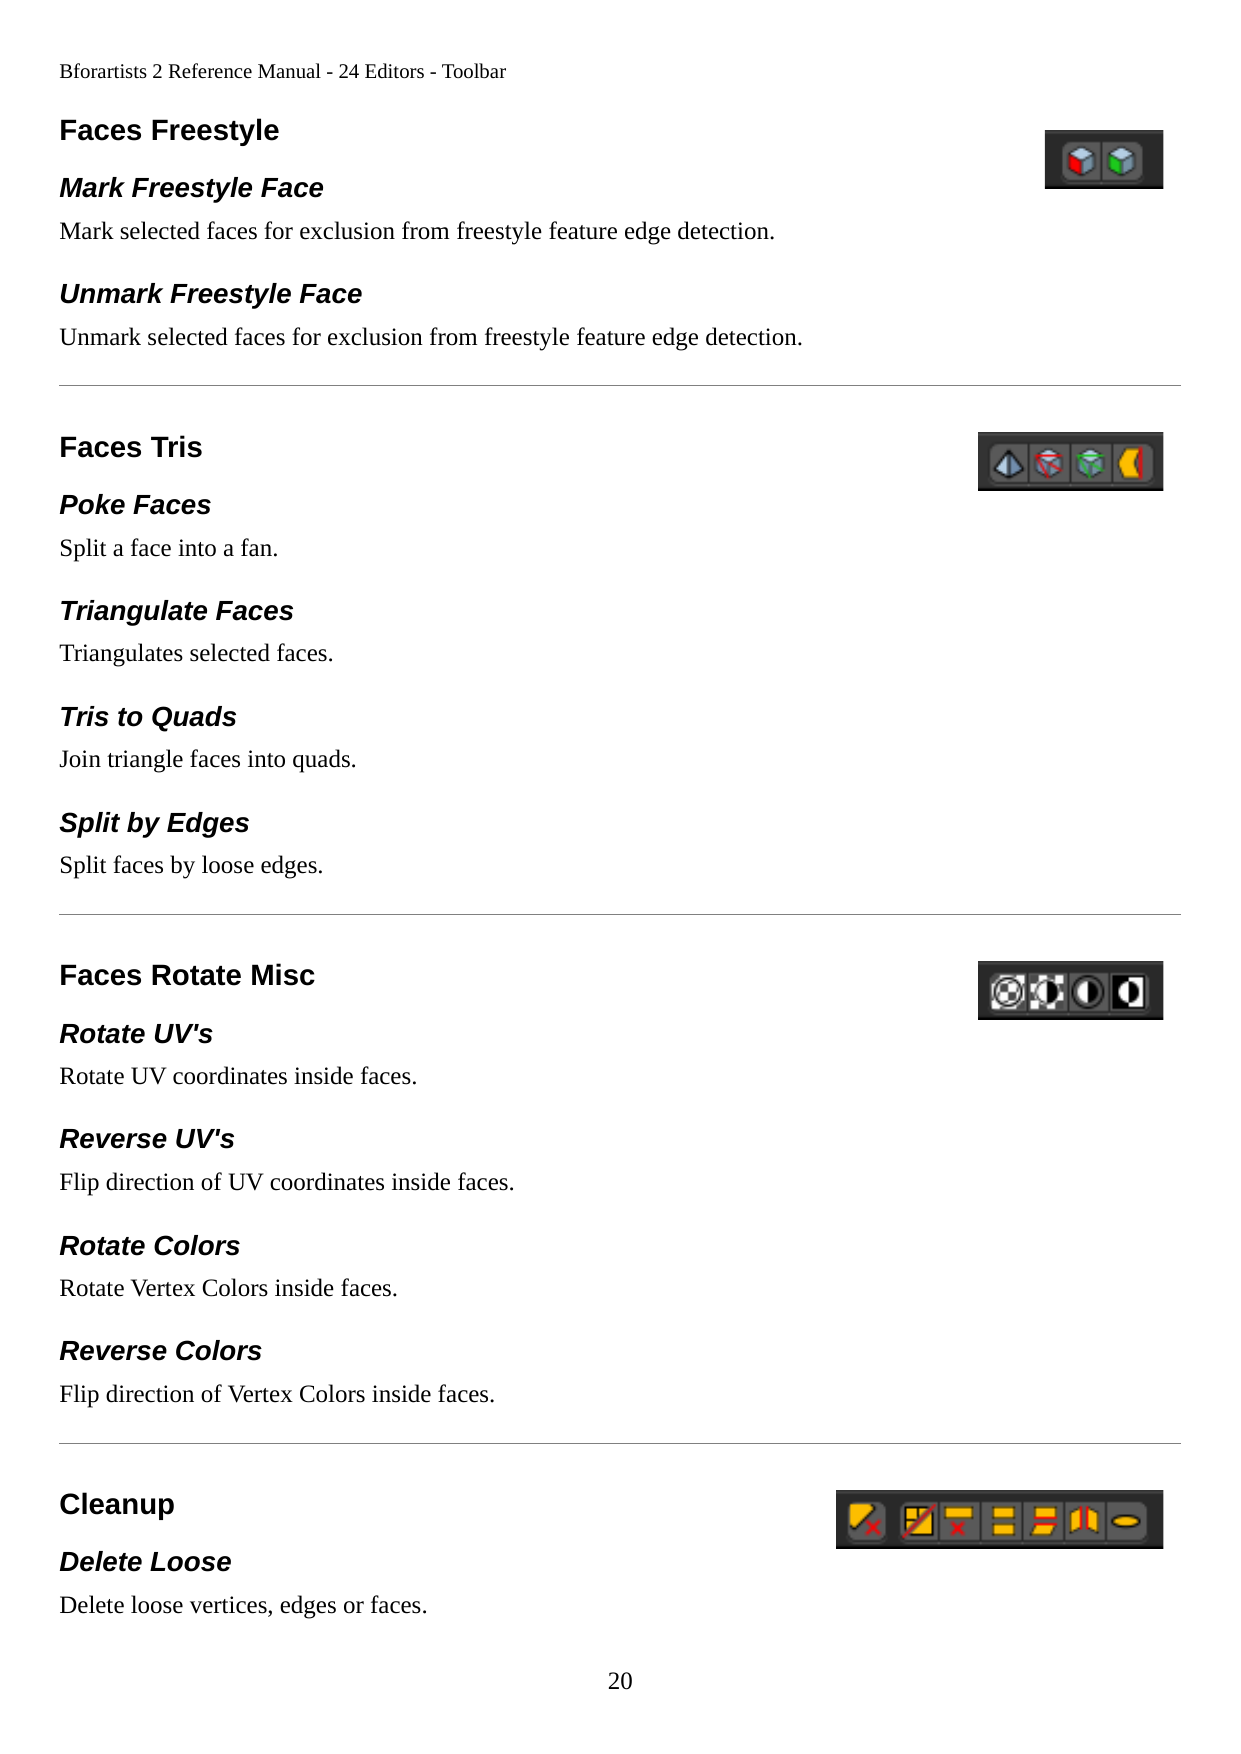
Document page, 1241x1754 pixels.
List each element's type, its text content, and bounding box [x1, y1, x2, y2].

picture [978, 961, 1164, 1020]
subtitle Mark Freestyle Face [59, 171, 1181, 203]
subtitle Unmark Freestyle Face [59, 277, 1181, 309]
picture [978, 432, 1164, 491]
text Join triangle faces into quads. [59, 744, 1181, 773]
text Rotate Vertex Colors inside faces. [59, 1273, 1181, 1302]
subtitle Cleanup [59, 1487, 1181, 1521]
subtitle Triangulate Faces [59, 594, 1181, 626]
subtitle Rotate Colors [59, 1229, 1181, 1261]
subtitle Rotate UV's [59, 1017, 1181, 1049]
text Flip direction of UV coordinates inside faces. [59, 1167, 1181, 1196]
text Unmark selected faces for exclusion from freestyle feature edge detection. [59, 322, 1181, 350]
text Split a face into a fan. [59, 533, 1181, 561]
subtitle Reverse Colors [59, 1335, 1181, 1367]
text Mark selected faces for exclusion from freestyle feature edge detection. [59, 216, 1181, 244]
picture [836, 1490, 1164, 1549]
subtitle Split by Edges [59, 806, 1181, 838]
subtitle Delete Loose [59, 1546, 1181, 1578]
subtitle Faces Tris [59, 429, 1181, 463]
text Delete loose vertices, edges or faces. [59, 1590, 1181, 1619]
text Triangulates selected faces. [59, 638, 1181, 667]
picture [1044, 130, 1164, 189]
subtitle Faces Freestyle [59, 113, 1181, 146]
text Flip direction of Vertex Colors inside faces. [59, 1379, 1181, 1408]
subtitle Poke Faces [59, 488, 1181, 520]
text Split faces by loose edges. [59, 850, 1181, 879]
subtitle Faces Rotate Misc [59, 958, 1181, 992]
subtitle Tris to Quads [59, 700, 1181, 732]
subtitle Reverse UV's [59, 1123, 1181, 1155]
text Rotate UV coordinates inside faces. [59, 1061, 1181, 1090]
